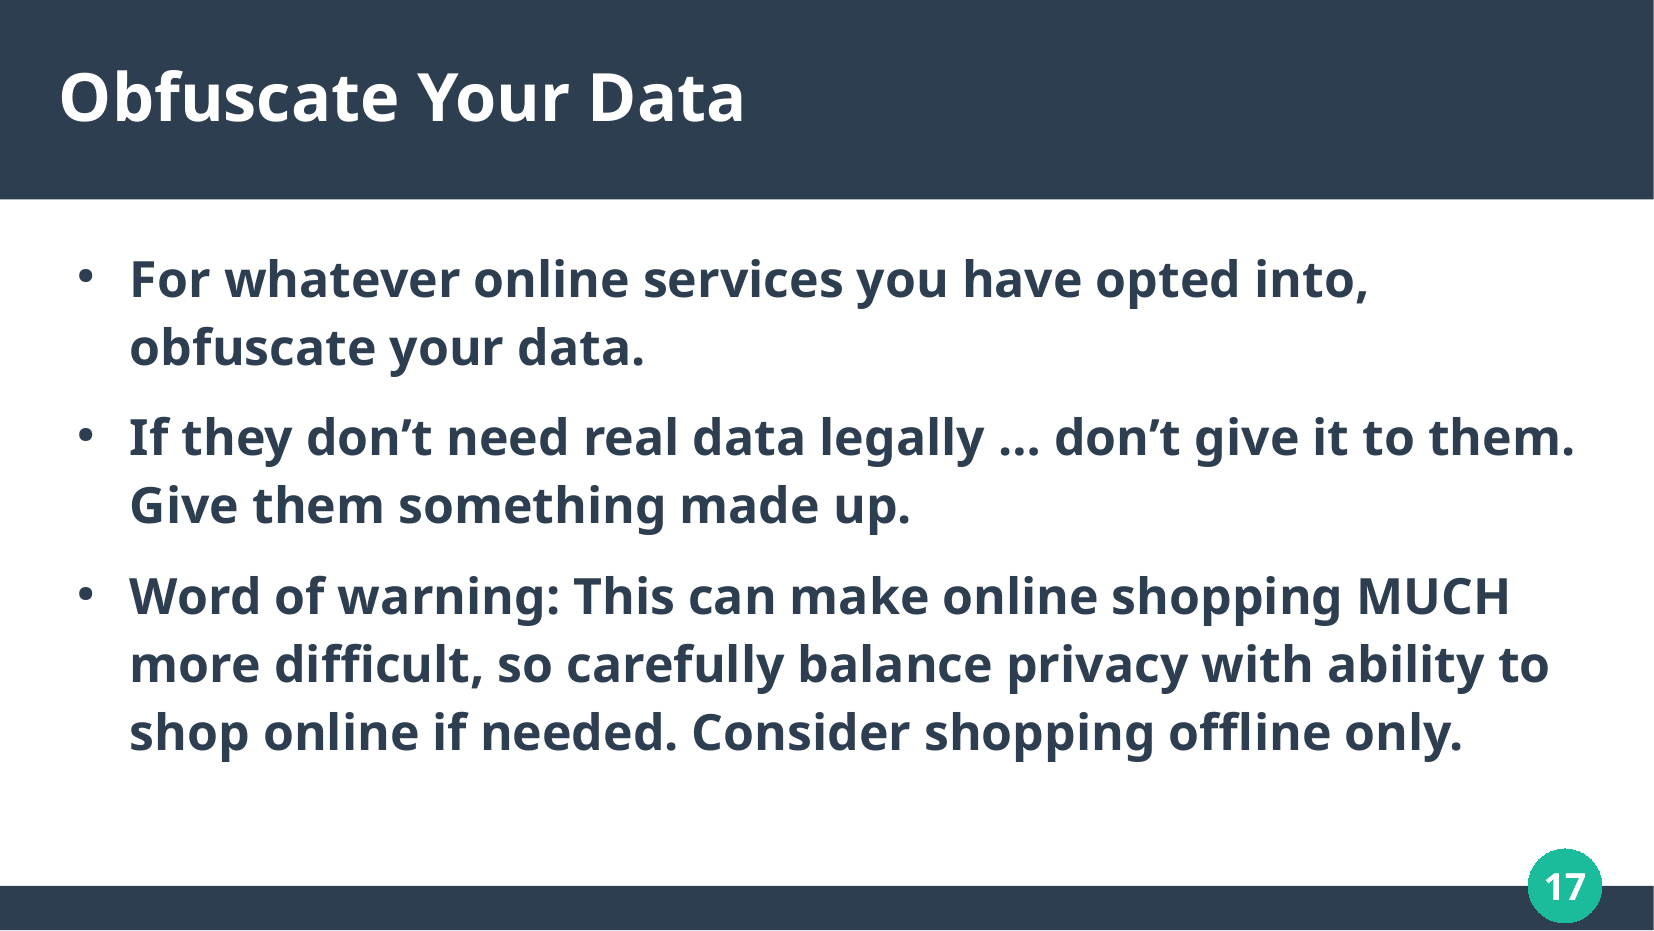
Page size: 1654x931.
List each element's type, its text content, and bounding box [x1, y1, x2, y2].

title Obfuscate Your Data [59, 37, 1595, 155]
list For whatever online services you have opted into, obfuscate your data. If they don’t need real data legally … don’t give it to them. Give them something made up. Word of warning: This can make online shopping MUCH more difficult, so carefully balance privacy with ability to shop online if needed. Consider shopping offline only. [59, 243, 1595, 864]
